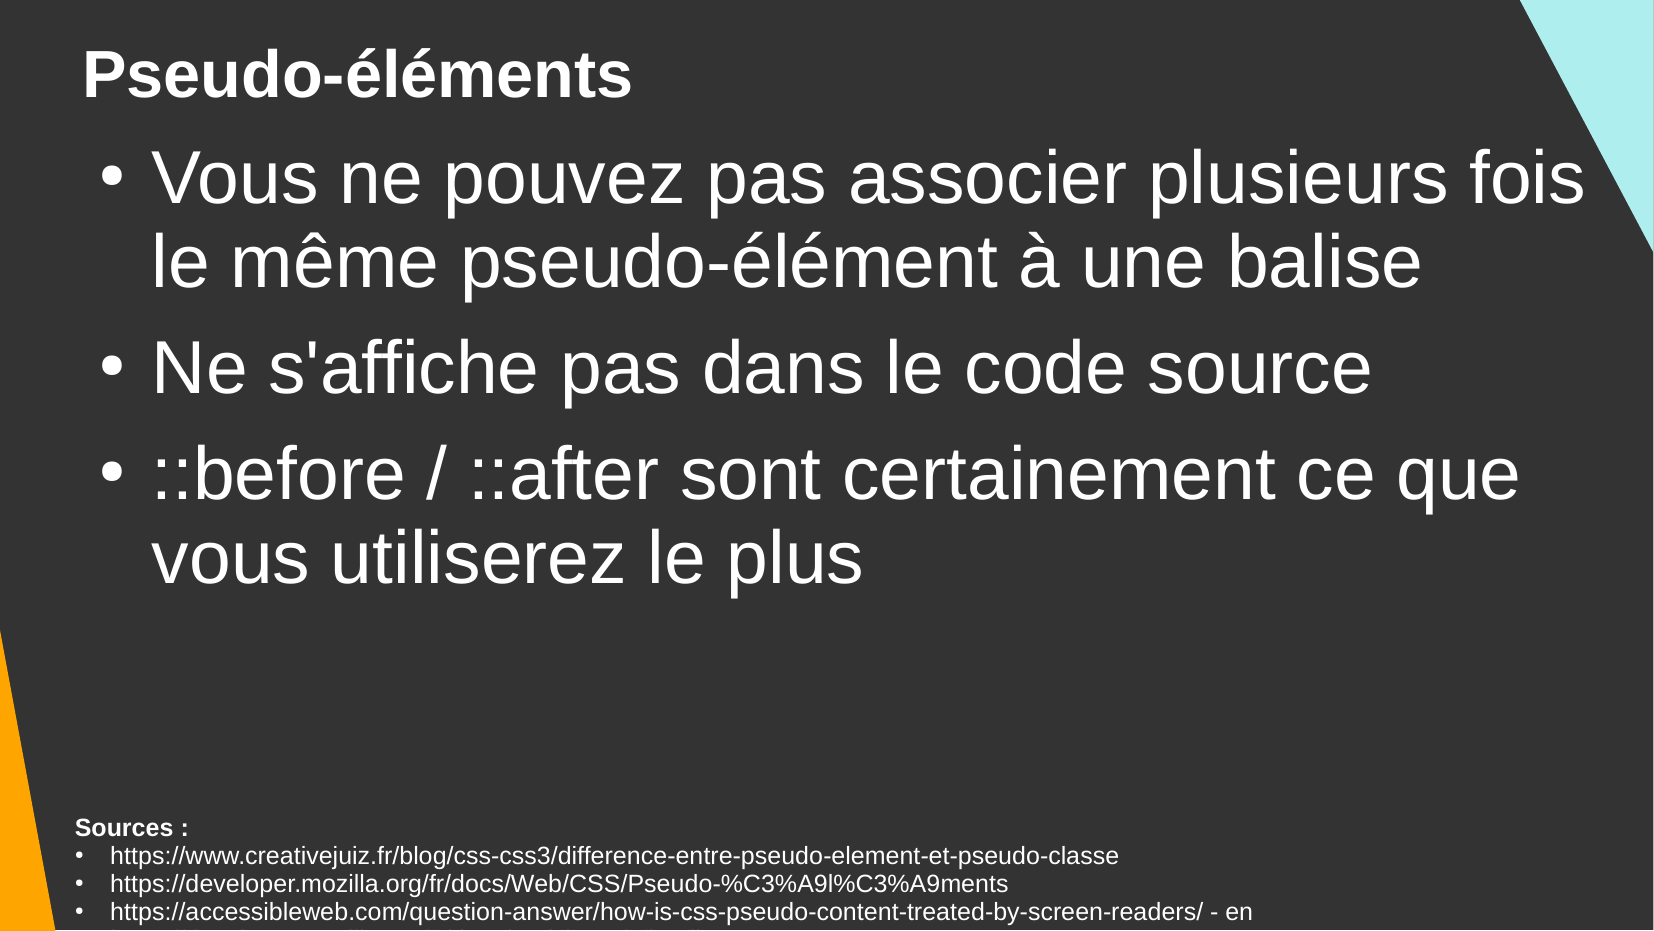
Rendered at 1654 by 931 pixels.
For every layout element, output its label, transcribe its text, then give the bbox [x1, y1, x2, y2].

list Vous ne pouvez pas associer plusieurs fois le même pseudo-élément à une balise Ne s'affiche pas dans le code source ::before / ::after sont certainement ce que vous utiliserez le plus [80, 135, 1605, 691]
title Pseudo-éléments [82, 37, 1571, 114]
text_box [0, 630, 56, 931]
text_box [1519, 0, 1654, 254]
text_box Sources : https://www.creativejuiz.fr/blog/css-css3/difference-entre-pseudo-element-et-pseudo-classe https://developer.mozilla.org/fr/docs/Web/CSS/Pseudo-%C3%A9l%C3%A9ments https://accessibleweb.com/question-answer/how-is-css-pseudo-content-treated-by-screen-readers/ - en https://developer.mozilla.org/fr/docs/Web/CSS/::first-line [60, 806, 1546, 931]
